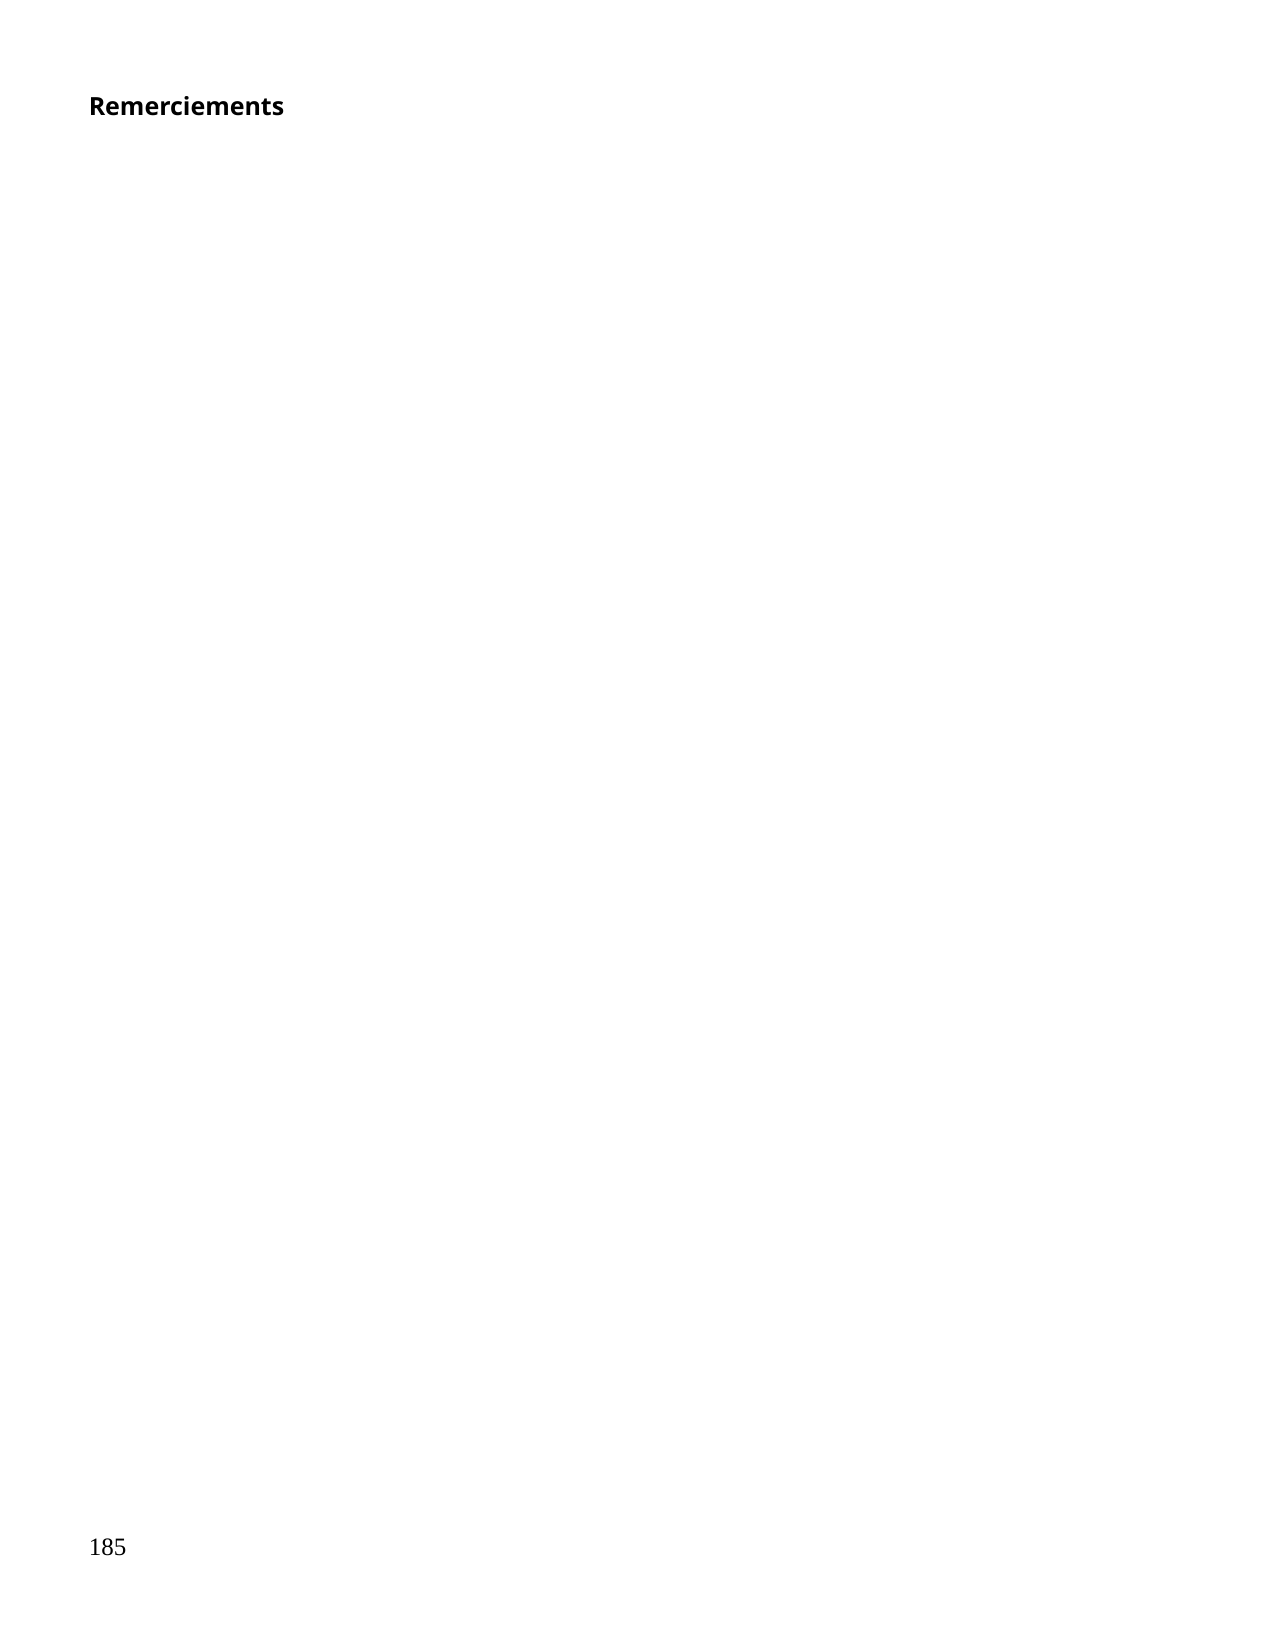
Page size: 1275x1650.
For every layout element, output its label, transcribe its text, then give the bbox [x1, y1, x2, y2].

text Remerciements [88, 88, 1186, 123]
